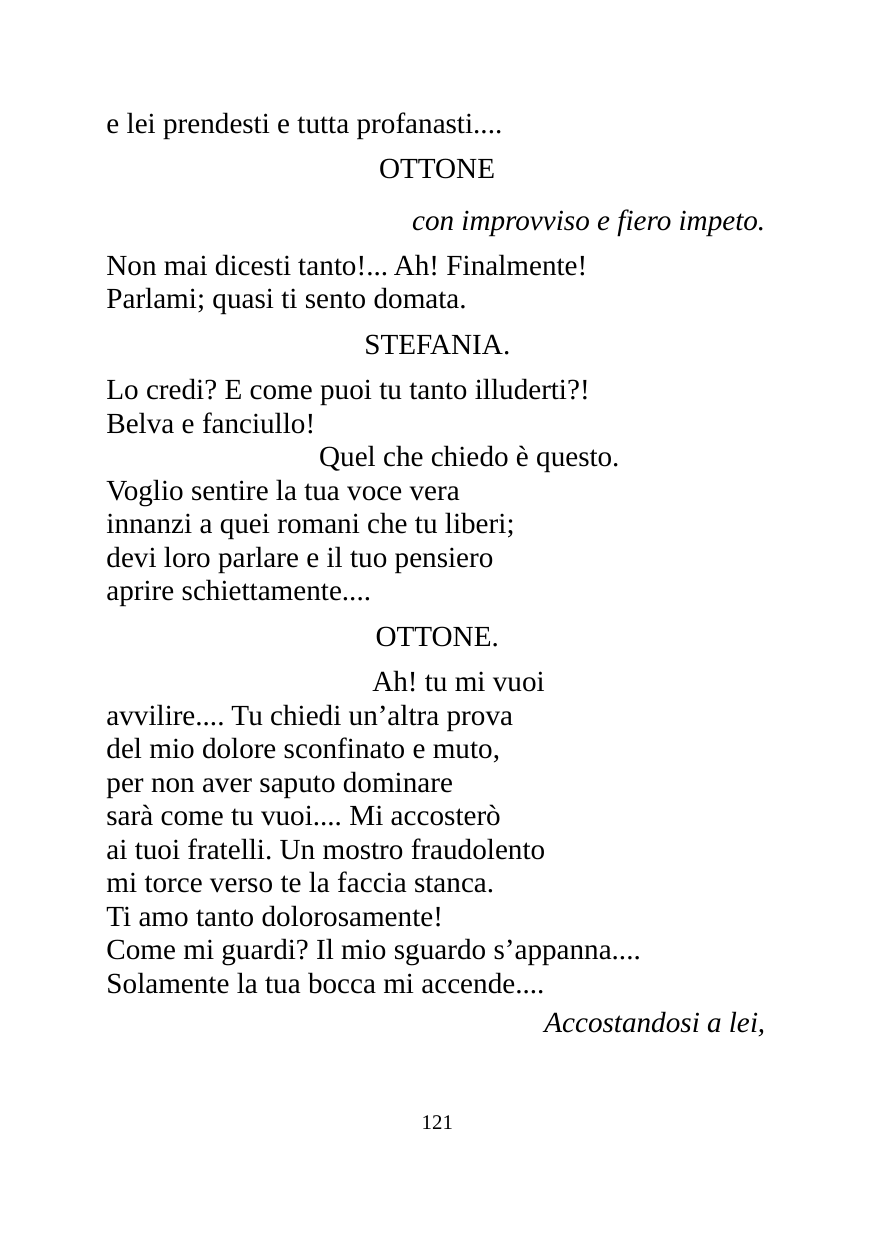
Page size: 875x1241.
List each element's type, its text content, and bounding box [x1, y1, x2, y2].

text Quel che chiedo è questo. Voglio sentire la tua voce vera innanzi a quei romani che tu liberi; devi loro parlare e il tuo pensiero aprire schiettamente.... [106, 439, 768, 607]
text Non mai dicesti tanto!... Ah! Finalmente! Parlami; quasi ti sento domata. [106, 248, 768, 315]
text OTTONE. [106, 619, 768, 652]
text con improvviso e fiero impeto. [342, 203, 768, 236]
text Accostandosi a lei, [342, 1006, 768, 1039]
text OTTONE [106, 152, 768, 185]
text STEFANIA. [106, 327, 768, 361]
text e lei prendesti e tutta profanasti.... [106, 106, 768, 140]
text Ah! tu mi vuoi avvilire.... Tu chiedi un’altra prova del mio dolore sconfinato e muto, per non aver saputo dominare sarà come tu vuoi.... Mi accosterò ai tuoi fratelli. Un mostro fraudolento mi torce verso te la faccia stanca. Ti amo tanto dolorosamente! Come mi guardi? Il mio sguardo s’appanna.... Solamente la tua bocca mi accende.... [106, 664, 768, 999]
text Lo credi? E come puoi tu tanto illuderti?! Belva e fanciullo! [106, 372, 768, 439]
